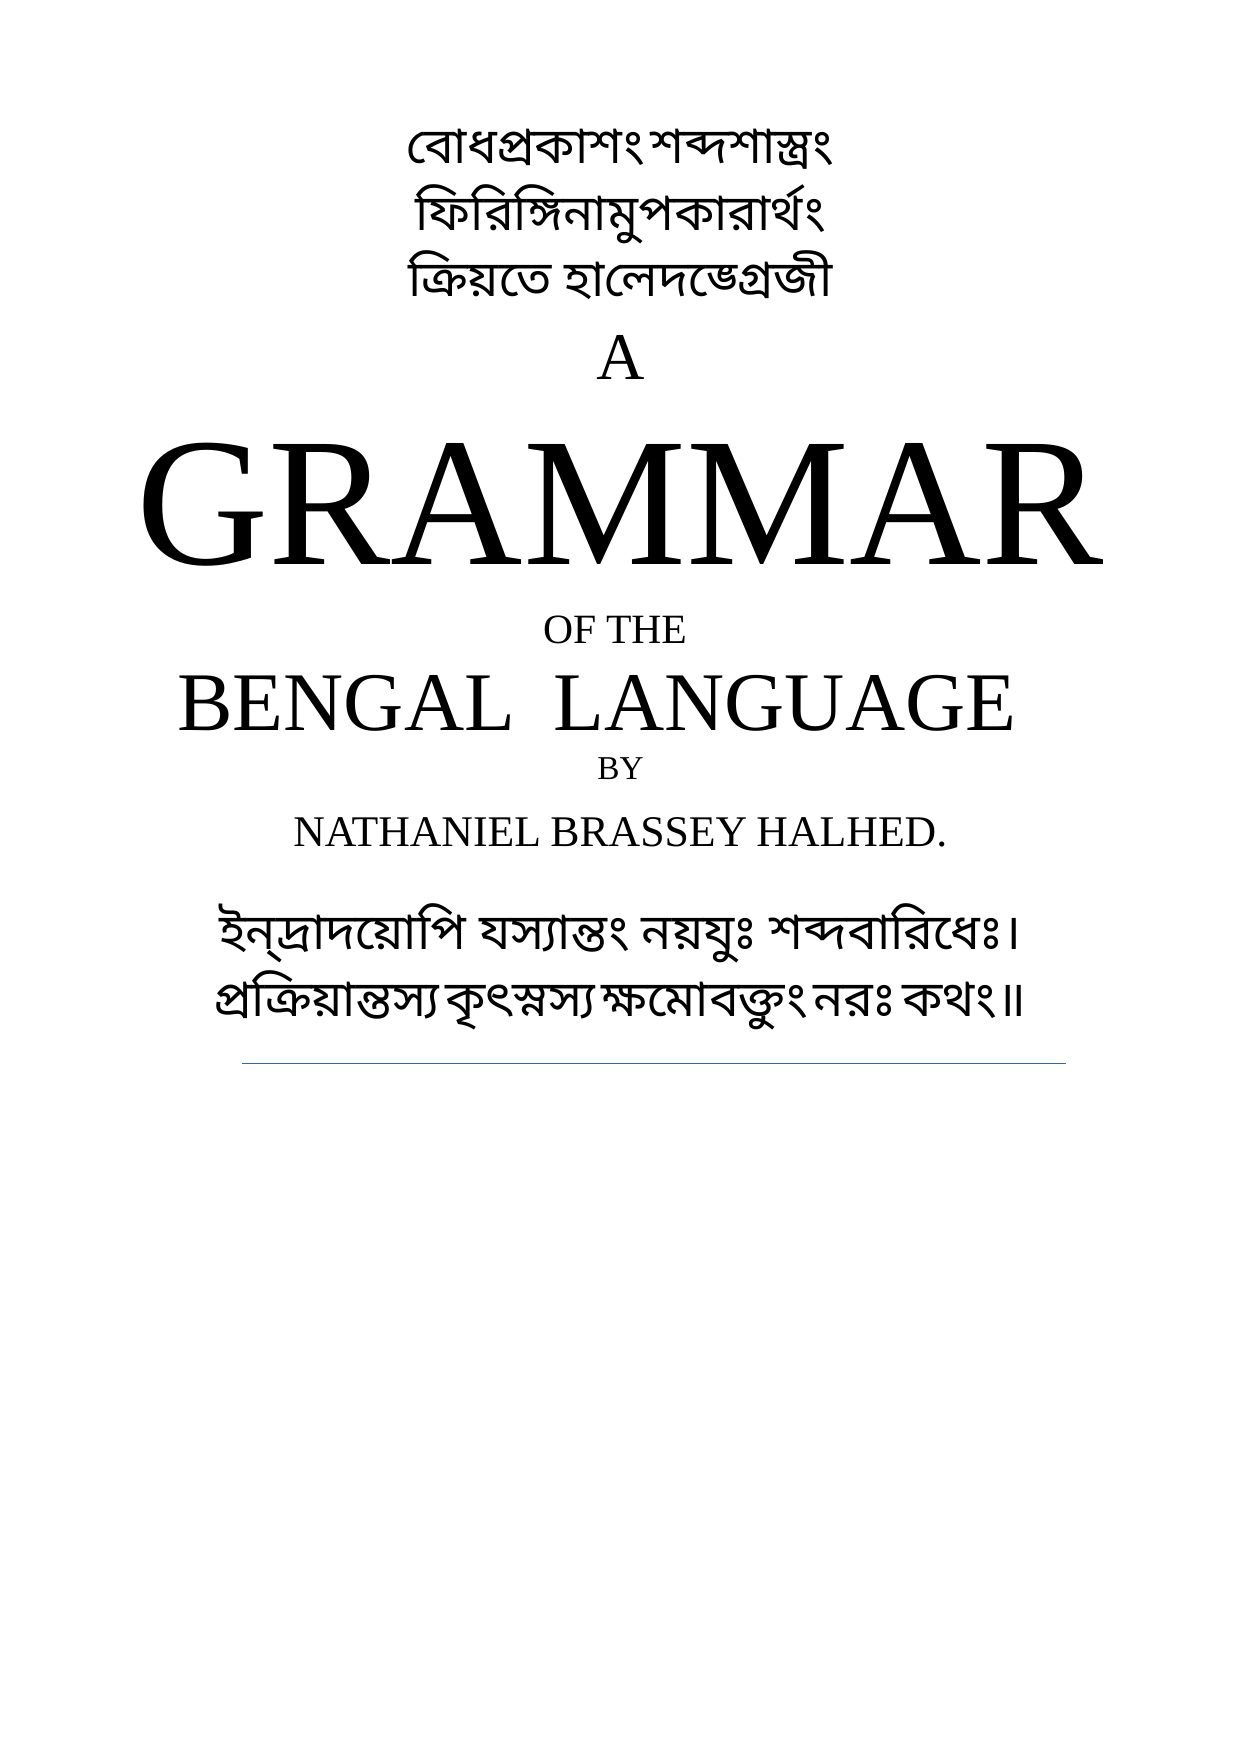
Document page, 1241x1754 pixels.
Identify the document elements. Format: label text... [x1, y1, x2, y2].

text BY [118, 748, 1122, 786]
text বোধপ্রকাশং শব্দশাস্ত্রং [118, 118, 1122, 184]
text প্রক্রিয়ান্তস্য কৃৎস্নস্য ক্ষমোবক্তুং নরঃ কথং॥ [118, 970, 1122, 1036]
text NATHANIEL BRASSEY HALHED. [118, 806, 1122, 856]
text A [118, 317, 1122, 393]
text GRAMMAR [118, 393, 1122, 604]
text ক্রিয়তে হালেদঙ্গ্রেজী [118, 251, 1122, 317]
text ফিরিঙ্গিনামুপকারার্থং [118, 184, 1122, 251]
text OF THE [118, 604, 1122, 652]
text BENGAL LANGUAGE [118, 652, 1122, 748]
text ইন্‍দ্রাদয়োপি যস্যান্তং নয়যুঃ শব্দবারিধেঃ। [118, 904, 1122, 970]
